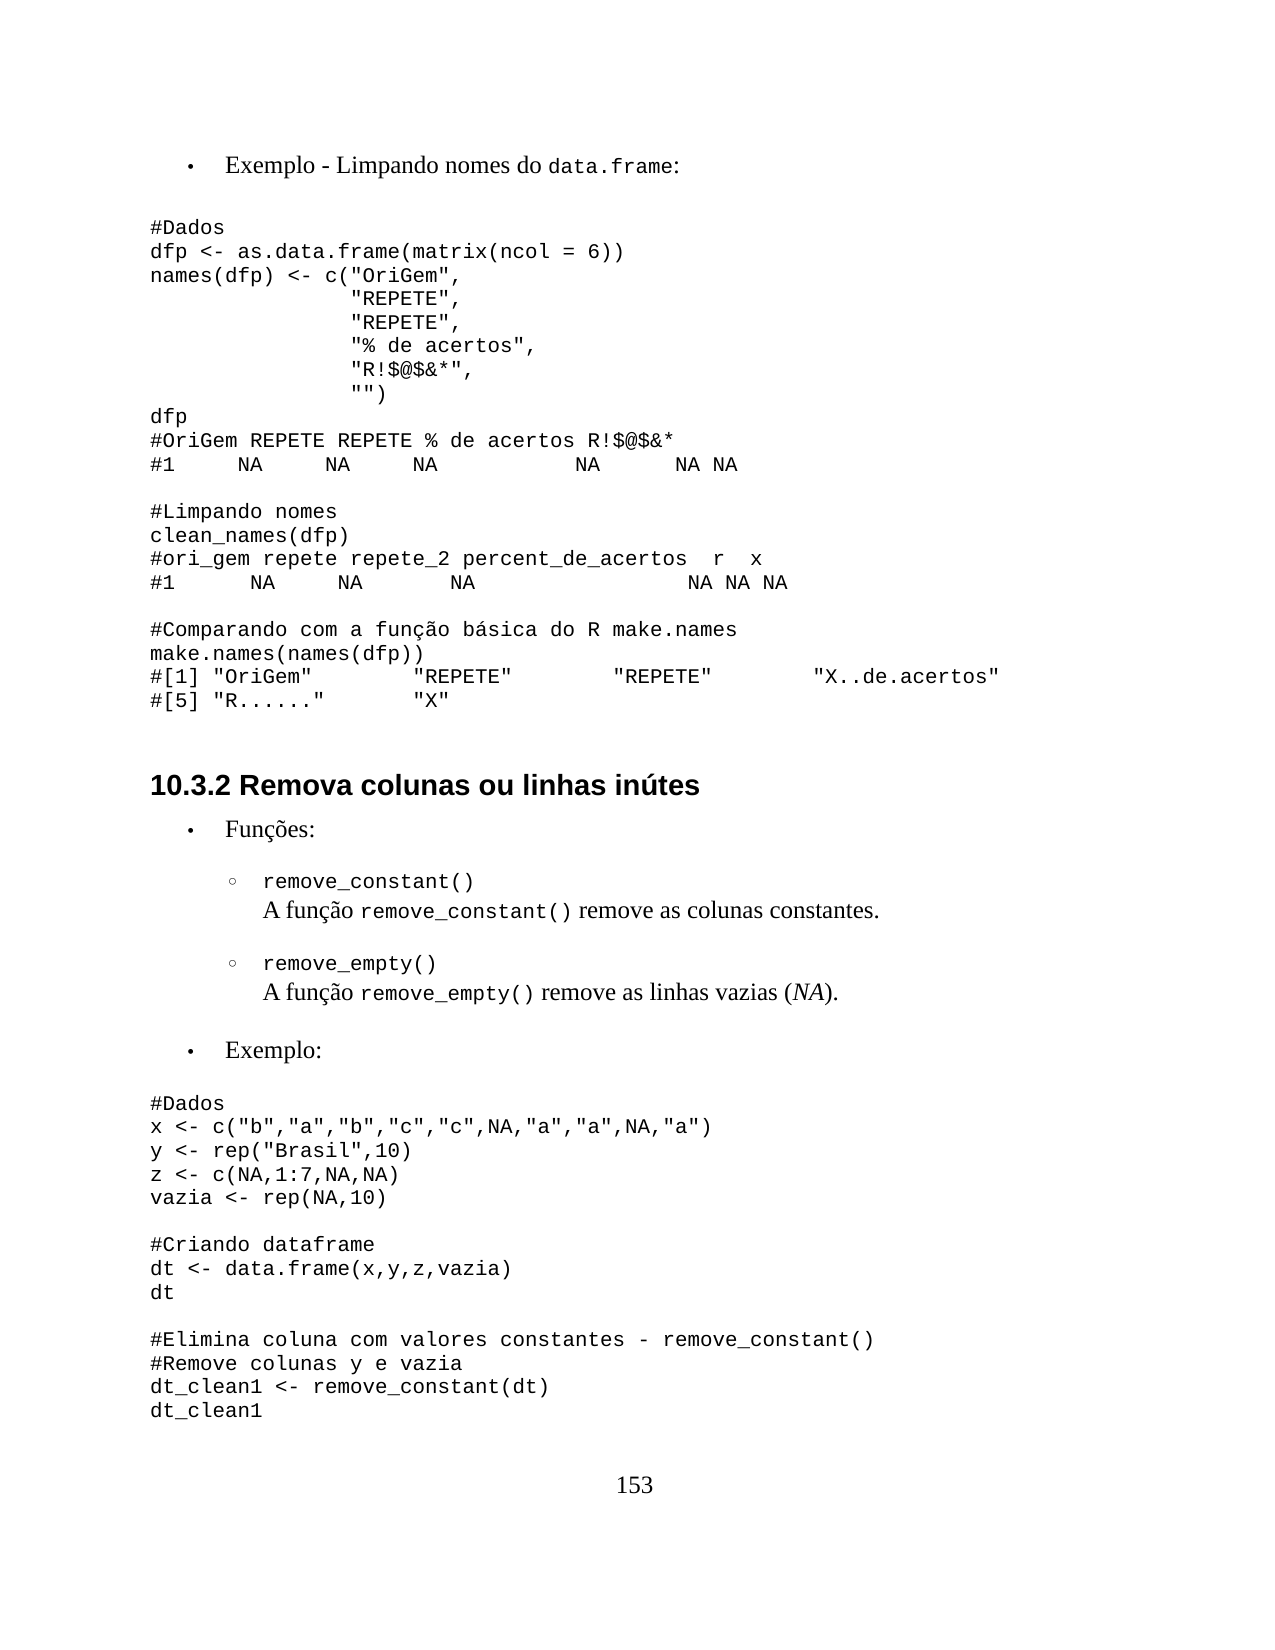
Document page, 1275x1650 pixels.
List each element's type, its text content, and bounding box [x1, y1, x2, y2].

text "REPETE", [150, 312, 1125, 336]
text #[1] "OriGem" "REPETE" "REPETE" "X..de.acertos" [150, 667, 1125, 690]
list Exemplo - Limpando nomes do data.frame: [187, 150, 1125, 208]
text "R!$@$&*", [150, 359, 1125, 383]
text z <- c(NA,1:7,NA,NA) [150, 1163, 1125, 1187]
text vazia <- rep(NA,10) [150, 1187, 1125, 1211]
text #Dados [150, 217, 1125, 241]
list Exemplo: [187, 1035, 1125, 1093]
text dt <- data.frame(x,y,z,vazia) [150, 1258, 1125, 1282]
list remove_empty() A função remove_empty() remove as linhas vazias (NA). [225, 953, 1125, 1035]
text x <- c("b","a","b","c","c",NA,"a","a",NA,"a") [150, 1116, 1125, 1140]
text clean_names(dfp) [150, 525, 1125, 548]
text #ori_gem repete repete_2 percent_de_acertos r x [150, 548, 1125, 572]
subtitle 10.3.2 Remova colunas ou linhas inútes [150, 768, 1125, 801]
text #OriGem REPETE REPETE % de acertos R!$@$&* [150, 430, 1125, 454]
text #Dados [150, 1093, 1125, 1116]
text #1 NA NA NA NA NA NA [150, 454, 1125, 477]
text #Limpando nomes [150, 501, 1125, 525]
text "REPETE", [150, 288, 1125, 312]
text names(dfp) <- c("OriGem", [150, 264, 1125, 288]
text "") [150, 383, 1125, 406]
text #Elimina coluna com valores constantes - remove_constant() [150, 1329, 1125, 1353]
list Funções: [187, 814, 1125, 871]
text #1 NA NA NA NA NA NA [150, 572, 1125, 596]
text dfp <- as.data.frame(matrix(ncol = 6)) [150, 241, 1125, 264]
text #Remove colunas y e vazia [150, 1353, 1125, 1376]
text make.names(names(dfp)) [150, 643, 1125, 667]
text dt [150, 1282, 1125, 1305]
text "% de acertos", [150, 336, 1125, 359]
text #Comparando com a função básica do R make.names [150, 619, 1125, 643]
text dt_clean1 <- remove_constant(dt) [150, 1376, 1125, 1400]
list remove_constant() A função remove_constant() remove as colunas constantes. [225, 871, 1125, 953]
text y <- rep("Brasil",10) [150, 1140, 1125, 1163]
text dfp [150, 406, 1125, 430]
text dt_clean1 [150, 1400, 1125, 1424]
text #[5] "R......" "X" [150, 690, 1125, 714]
text #Criando dataframe [150, 1234, 1125, 1258]
